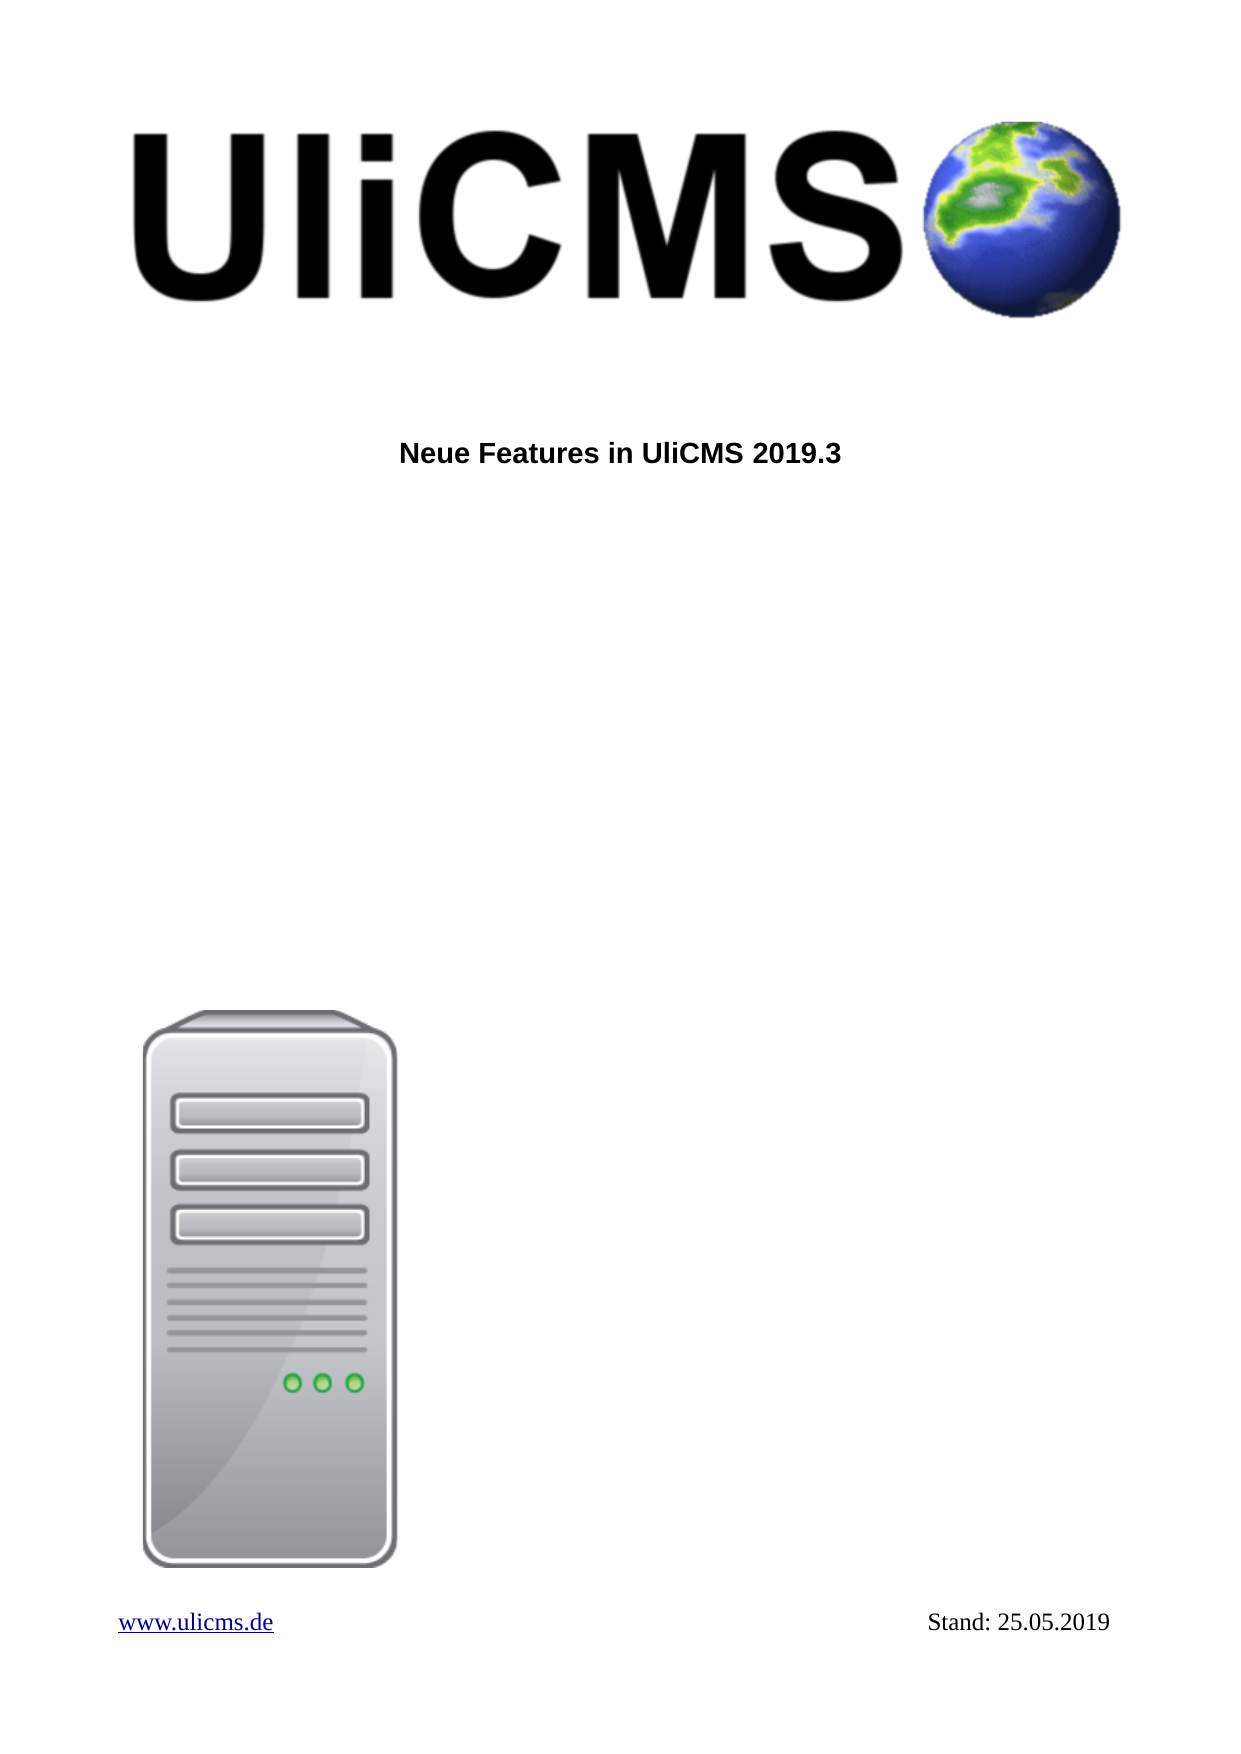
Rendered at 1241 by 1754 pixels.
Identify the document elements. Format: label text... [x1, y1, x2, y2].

subtitle Neue Features in UliCMS 2019.3 [118, 436, 1122, 470]
picture [118, 118, 1123, 326]
picture [142, 1010, 398, 1568]
